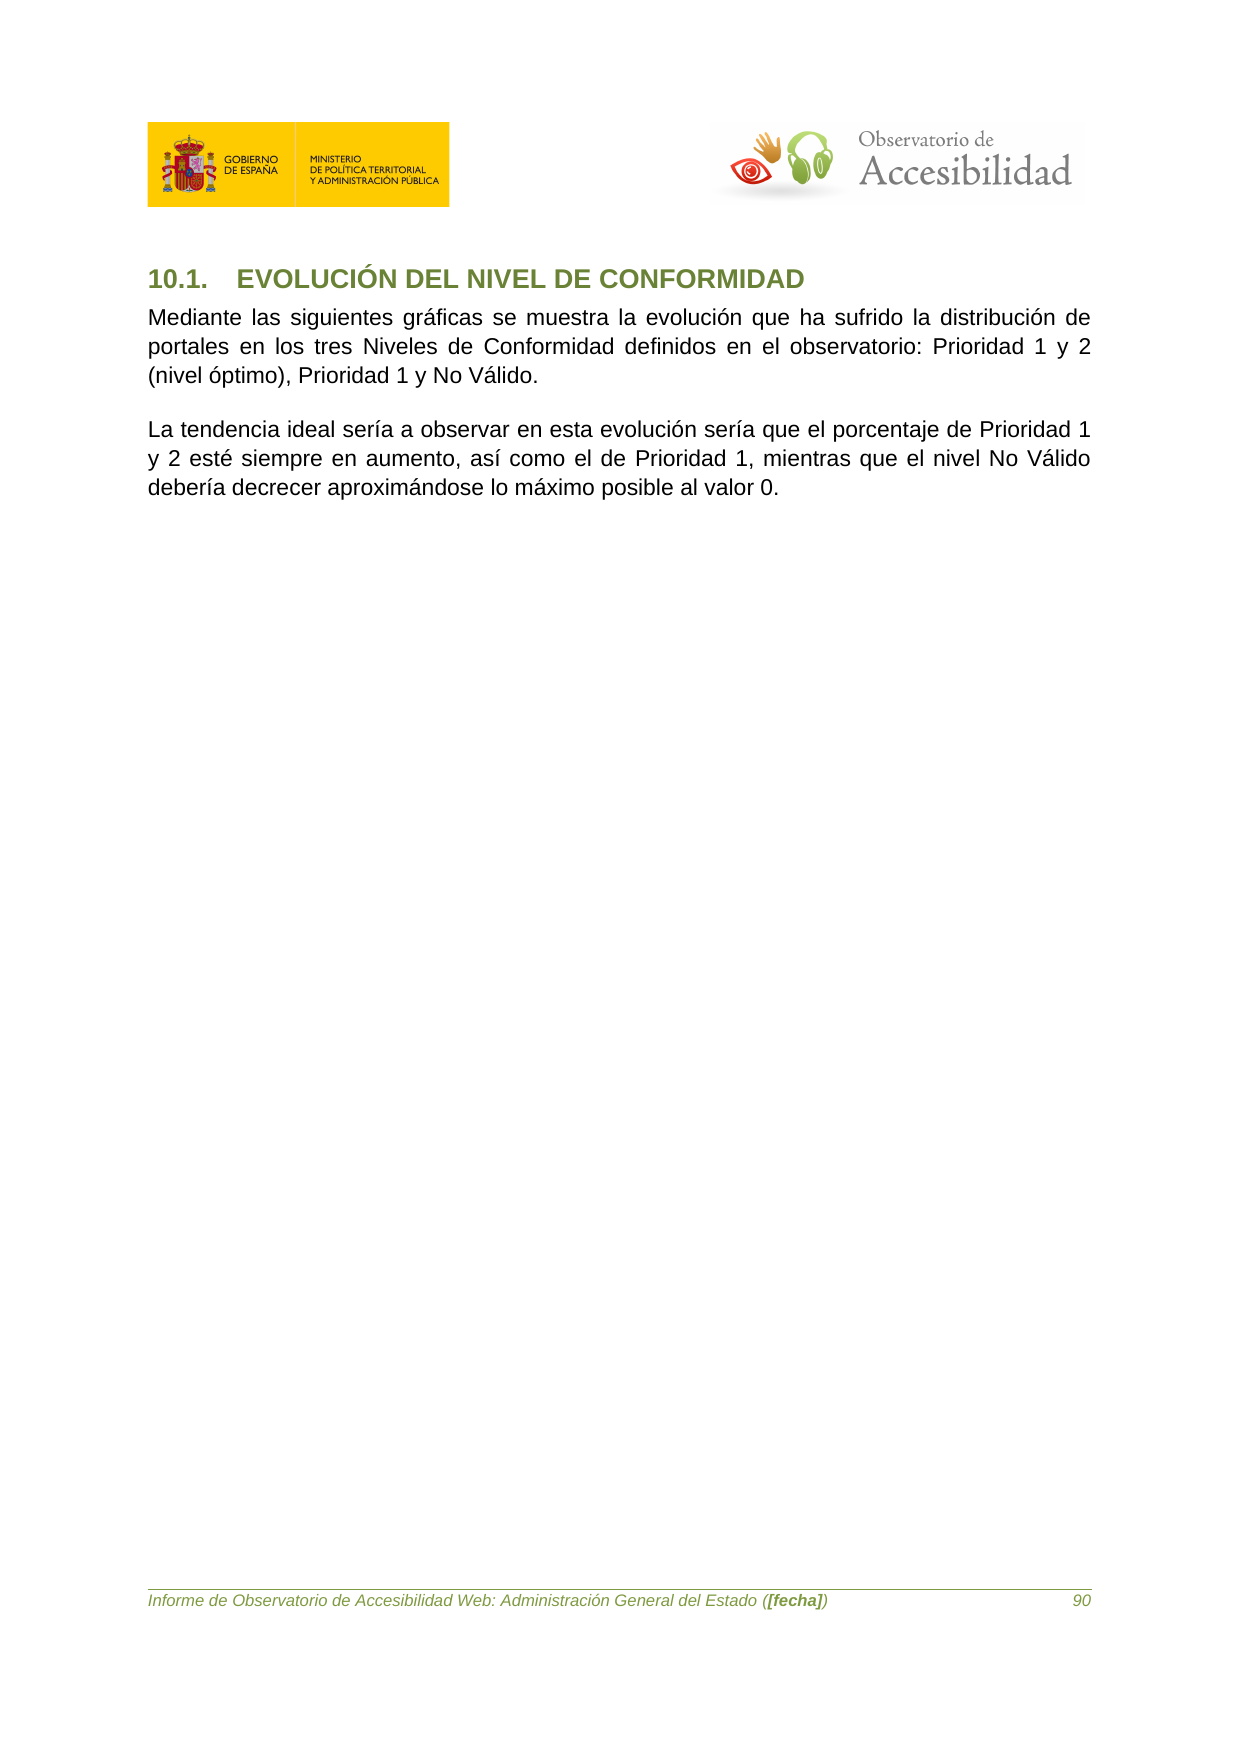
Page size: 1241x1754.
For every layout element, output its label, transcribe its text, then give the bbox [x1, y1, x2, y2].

text Mediante las siguientes gráficas se muestra la evolución que ha sufrido la distribución de portales en los tres Niveles de Conformidad definidos en el observatorio: Prioridad 1 y 2 (nivel óptimo), Prioridad 1 y No Válido. [148, 304, 1092, 388]
list Evolución del Nivel de Conformidad [148, 263, 1092, 294]
text La tendencia ideal sería a observar en esta evolución sería que el porcentaje de Prioridad 1 y 2 esté siempre en aumento, así como el de Prioridad 1, mientras que el nivel No Válido debería decrecer aproximándose lo máximo posible al valor 0. [148, 416, 1092, 500]
